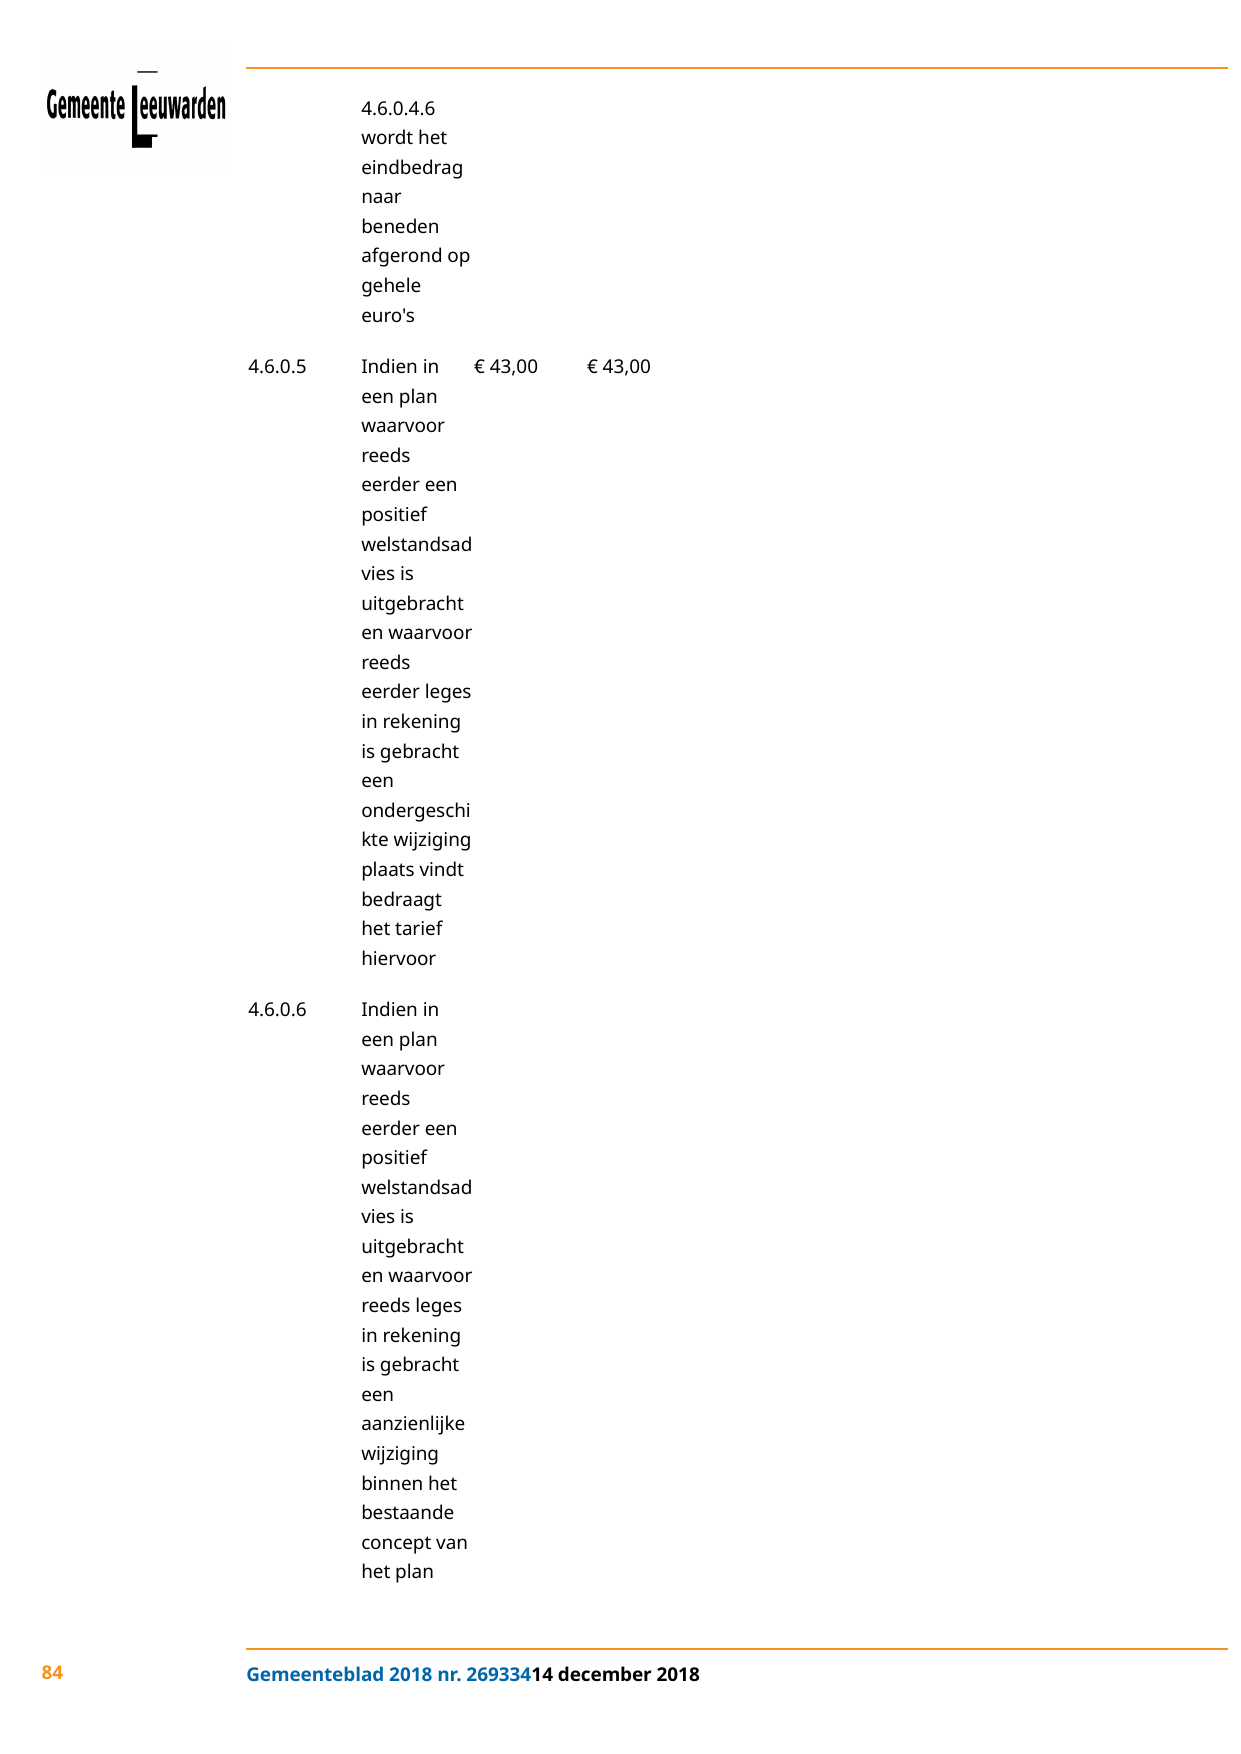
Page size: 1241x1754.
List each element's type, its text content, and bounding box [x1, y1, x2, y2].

table_cell [361, 971, 474, 996]
table_cell [474, 971, 587, 996]
table_cell Indien in een plan waarvoor reeds eerder een positief welstandsadvies is uitgebracht en waarvoor reeds leges in rekening is gebracht een aanzienlijke wijziging binnen het bestaande concept van het plan [361, 996, 474, 1584]
picture [41, 47, 231, 172]
table_cell € 43,00 [587, 353, 700, 971]
table_cell [587, 996, 700, 1584]
table_cell [361, 328, 474, 353]
table_cell € 43,00 [474, 353, 587, 971]
table_cell 4.6.0.4.6 wordt het eindbedrag naar beneden afgerond op gehele euro's [361, 95, 474, 328]
table_cell [474, 328, 587, 353]
table_cell [587, 328, 700, 353]
table_cell [248, 95, 361, 328]
table_cell [248, 971, 361, 996]
table_cell [587, 95, 700, 328]
table_cell Indien in een plan waarvoor reeds eerder een positief welstandsadvies is uitgebracht en waarvoor reeds eerder leges in rekening is gebracht een ondergeschikte wijziging plaats vindt bedraagt het tarief hiervoor [361, 353, 474, 971]
table_cell [474, 95, 587, 328]
table_cell [248, 328, 361, 353]
table_cell 4.6.0.6 [248, 996, 361, 1584]
table_cell 4.6.0.5 [248, 353, 361, 971]
table_cell [474, 996, 587, 1584]
table_cell [587, 971, 700, 996]
